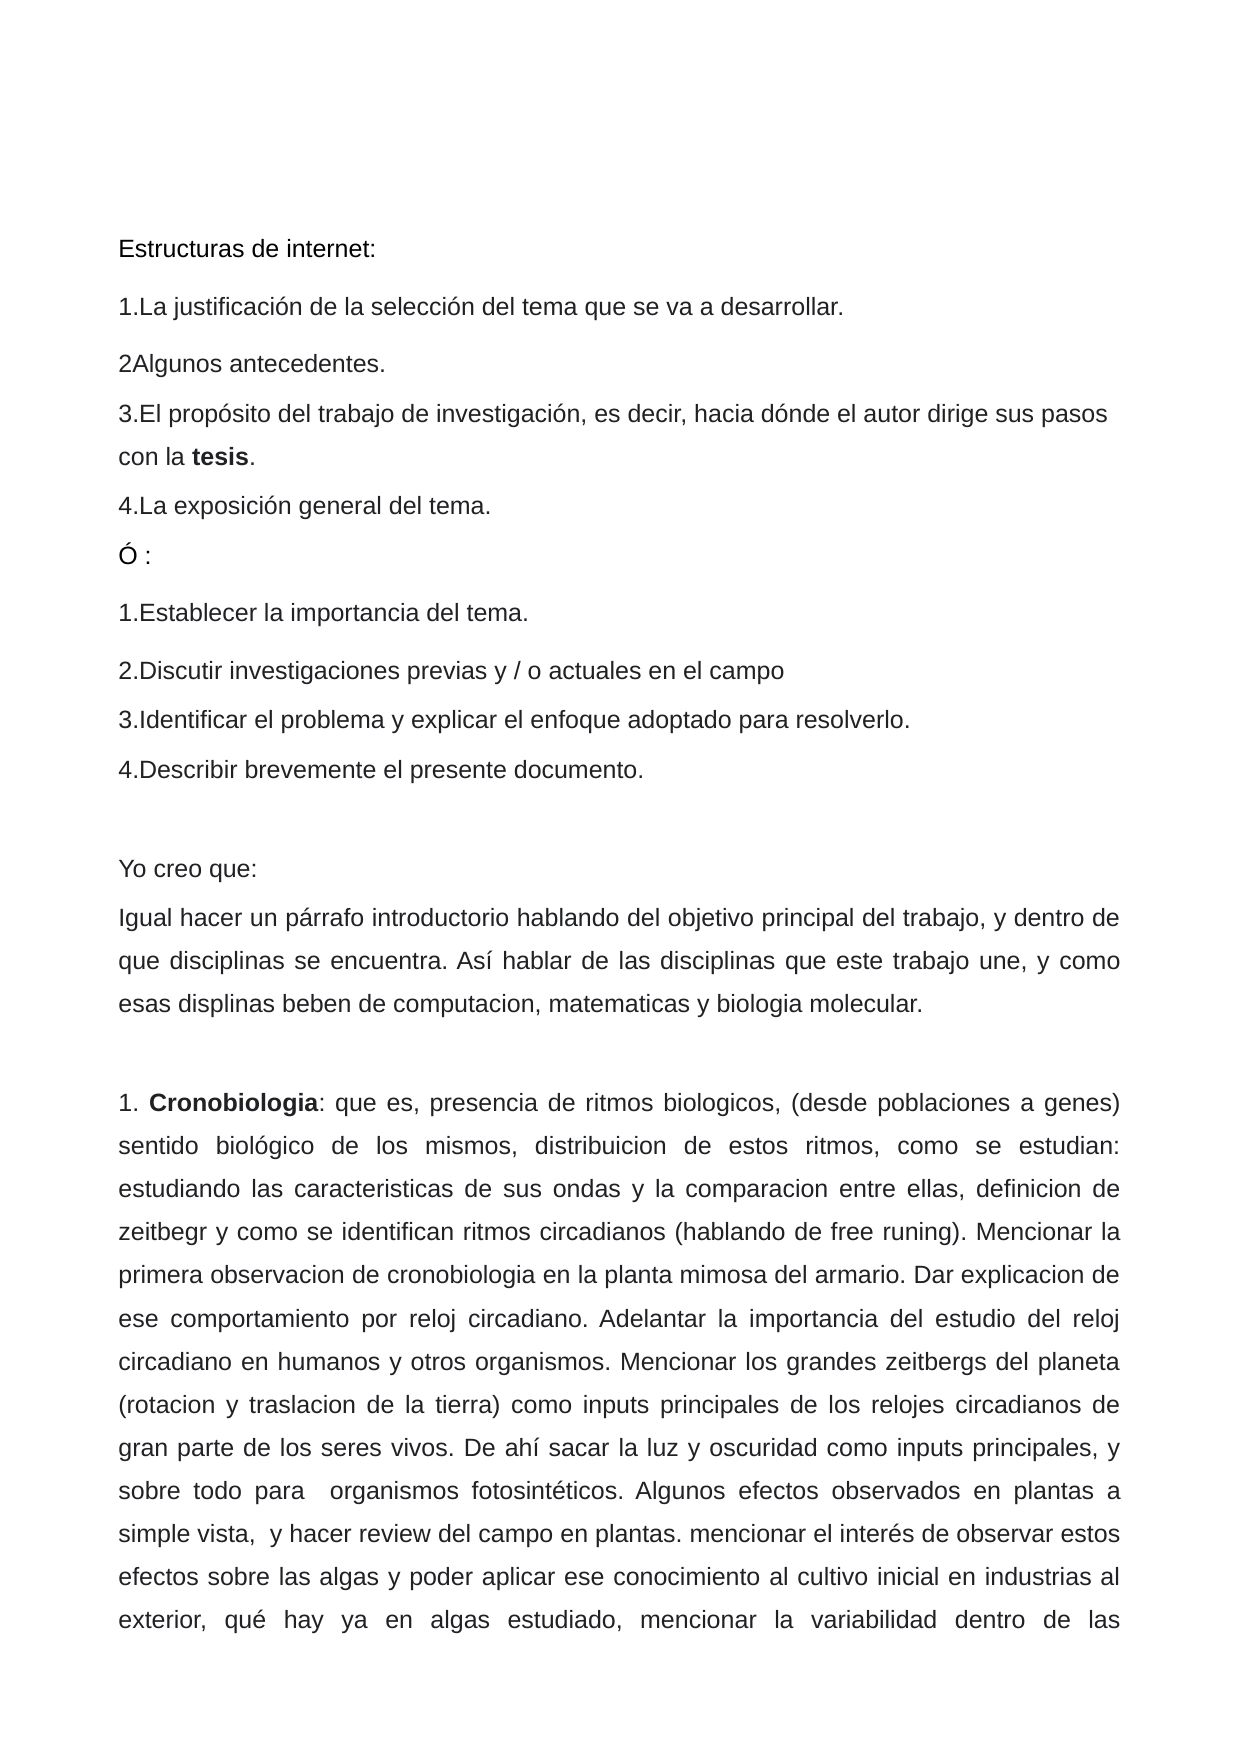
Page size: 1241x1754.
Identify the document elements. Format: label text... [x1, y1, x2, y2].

text 1. Cronobiologia: que es, presencia de ritmos biologicos, (desde poblaciones a genes) sentido biológico de los mismos, distribuicion de estos ritmos, como se estudian: estudiando las caracteristicas de sus ondas y la comparacion entre ellas, definicion de zeitbegr y como se identifican ritmos circadianos (hablando de free runing). Mencionar la primera observacion de cronobiologia en la planta mimosa del armario. Dar explicacion de ese comportamiento por reloj circadiano. Adelantar la importancia del estudio del reloj circadiano en humanos y otros organismos. Mencionar los grandes zeitbergs del planeta (rotacion y traslacion de la tierra) como inputs principales de los relojes circadianos de gran parte de los seres vivos. De ahí sacar la luz y oscuridad como inputs principales, y sobre todo para organismos fotosintéticos. Algunos efectos observados en plantas a simple vista, y hacer review del campo en plantas. mencionar el interés de observar estos efectos sobre las algas y poder aplicar ese conocimiento al cultivo inicial en industrias al exterior, qué hay ya en algas estudiado, mencionar la variabilidad dentro de las [118, 1088, 1122, 1634]
text 3.Identificar el problema y explicar el enfoque adoptado para resolverlo. [118, 706, 1122, 734]
text 1.La justificación de la selección del tema que se va a desarrollar. [118, 292, 1122, 321]
text Yo creo que: [118, 854, 1122, 882]
list 2Algunos antecedentes. [118, 349, 1122, 378]
text 3.El propósito del trabajo de investigación, es decir, hacia dónde el autor dirige sus pasos con la tesis. [118, 399, 1122, 471]
text Igual hacer un párrafo introductorio hablando del objetivo principal del trabajo, y dentro de que disciplinas se encuentra. Así hablar de las disciplinas que este trabajo une, y como esas displinas beben de computacion, matematicas y biologia molecular. [118, 903, 1122, 1018]
text Ó : [118, 541, 1122, 569]
text 4.Describir brevemente el presente documento. [118, 755, 1122, 784]
text Estructuras de internet: [118, 234, 1122, 263]
text 2.Discutir investigaciones previas y / o actuales en el campo [118, 656, 1122, 685]
text 4.La exposición general del tema. [118, 491, 1122, 520]
text 1.Establecer la importancia del tema. [118, 598, 1122, 627]
